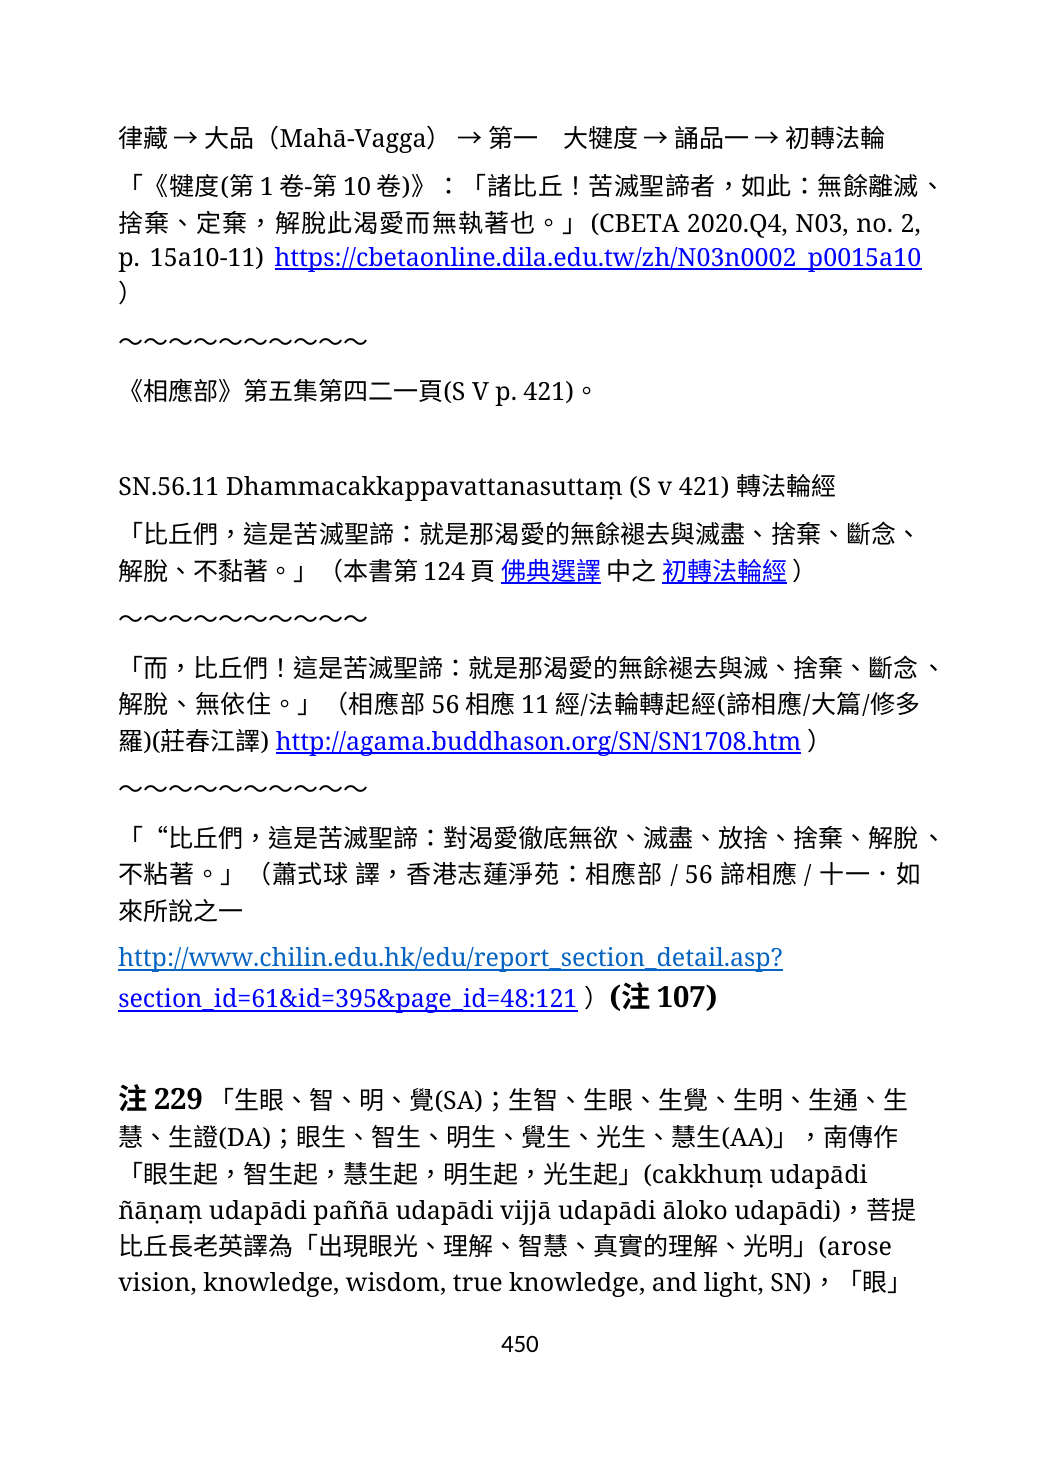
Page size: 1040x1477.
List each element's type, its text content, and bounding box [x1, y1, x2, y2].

text 「比丘們，這是苦滅聖諦：就是那渴愛的無餘褪去與滅盡、捨棄、斷念、解脫、不黏著。」（本書第124頁 佛典選譯 中之 初轉法輪經 ） [118, 515, 921, 587]
text SN.56.11 Dhammacakkappavattanasuttaṃ (S v 421) 轉法輪經 [118, 466, 921, 502]
text 「而，比丘們！這是苦滅聖諦：就是那渴愛的無餘褪去與滅、捨棄、斷念、解脫、無依住。」（相應部56相應11經/法輪轉起經(諦相應/大篇/修多羅)(莊春江譯) http://agama.buddhason.org/SN/SN1708.htm ） [118, 649, 921, 757]
text http://www.chilin.edu.hk/edu/report_section_detail.asp?section_id=61&id=395&page_id=48:121 ）(注 107) [118, 940, 921, 1016]
text 《相應部》第五集第四二一頁(S V p. 421)。 [118, 371, 921, 407]
text ～～～～～～～～～～ [118, 600, 921, 636]
text 「“比丘們，這是苦滅聖諦：對渴愛徹底無欲、滅盡、放捨、捨棄、解脫、不粘著。」（蕭式球 譯，香港志蓮淨苑：相應部 / 56 諦相應 / 十一．如來所說之一 [118, 819, 921, 927]
text 注 229 「生眼、智、明、覺(SA)；生智、生眼、生覺、生明、生通、生慧、生證(DA)；眼生、智生、明生、覺生、光生、慧生(AA)」，南傳作「眼生起，智生起，慧生起，明生起，光生起」(cakkhuṃ udapādi ñāṇaṃ udapādi paññā udapādi vijjā udapādi āloko udapādi)，菩提比丘長老英譯為「出現眼光、理解、智慧、真實的理解、光明」(arose vision, knowledge, wisdom, true knowledge, and light, SN)，「眼」 [118, 1076, 921, 1299]
text ～～～～～～～～～～ [118, 322, 921, 358]
text ～～～～～～～～～～ [118, 770, 921, 806]
text 律藏 → 大品（Mahā-Vagga） → 第一 大犍度 → 誦品一 → 初轉法輪 [118, 118, 921, 154]
text 「《犍度(第1卷-第10卷)》：「諸比丘！苦滅聖諦者，如此：無餘離滅、捨棄、定棄，解脫此渴愛而無執著也。」(CBETA 2020.Q4, N03, no. 2, p. 15a10-11) https://cbetaonline.dila.edu.tw/zh/N03n0002_p0015a10 ） [118, 167, 921, 310]
